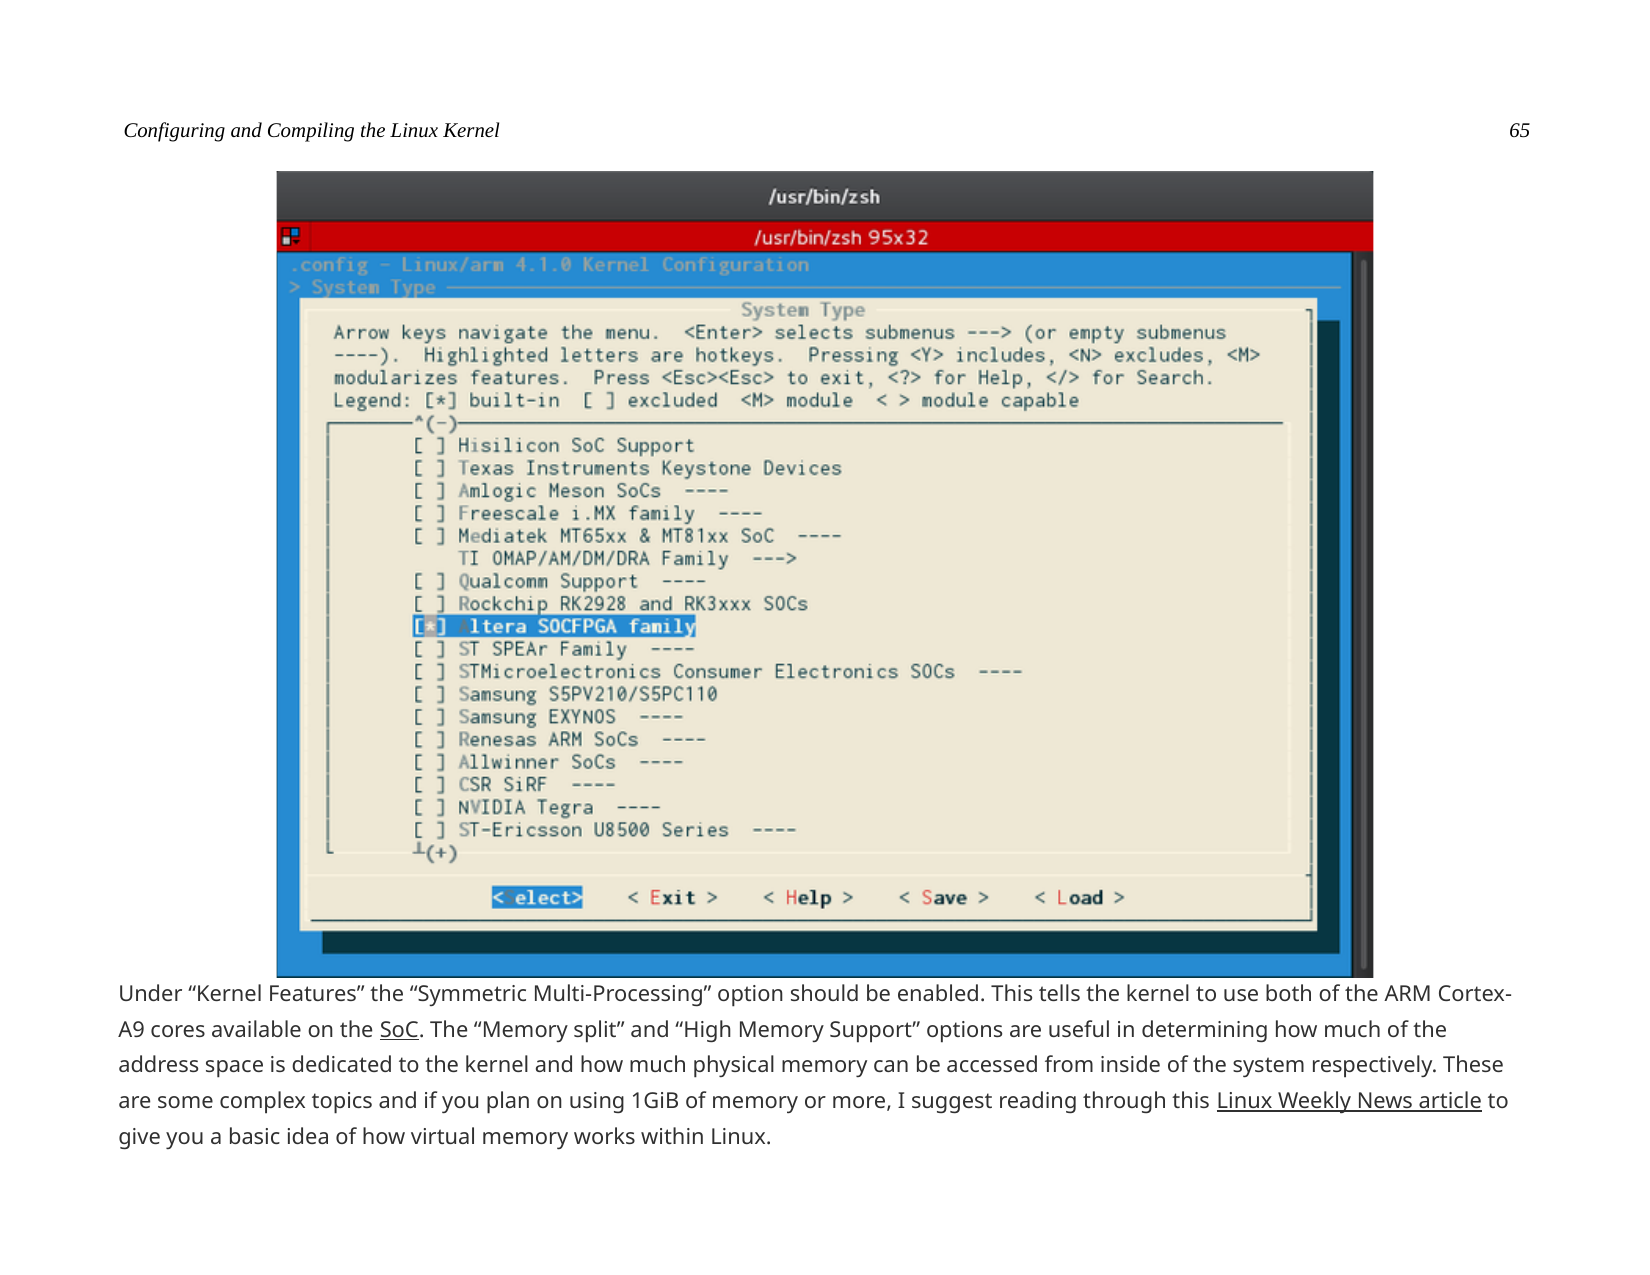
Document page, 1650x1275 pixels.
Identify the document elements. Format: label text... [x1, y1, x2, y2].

picture [276, 171, 1374, 978]
text Under “Kernel Features” the “Symmetric Multi-Processing” option should be enabled. This tells the kernel to use both of the ARM Cortex-A9 cores available on the SoC. The “Memory split” and “High Memory Support” options are useful in determining how much of the address space is dedicated to the kernel and how much physical memory can be accessed from inside of the system respectively. These are some complex topics and if you plan on using 1GiB of memory or more, I suggest reading through this Linux Weekly News article to give you a basic idea of how virtual memory works within Linux. [118, 978, 1532, 1151]
